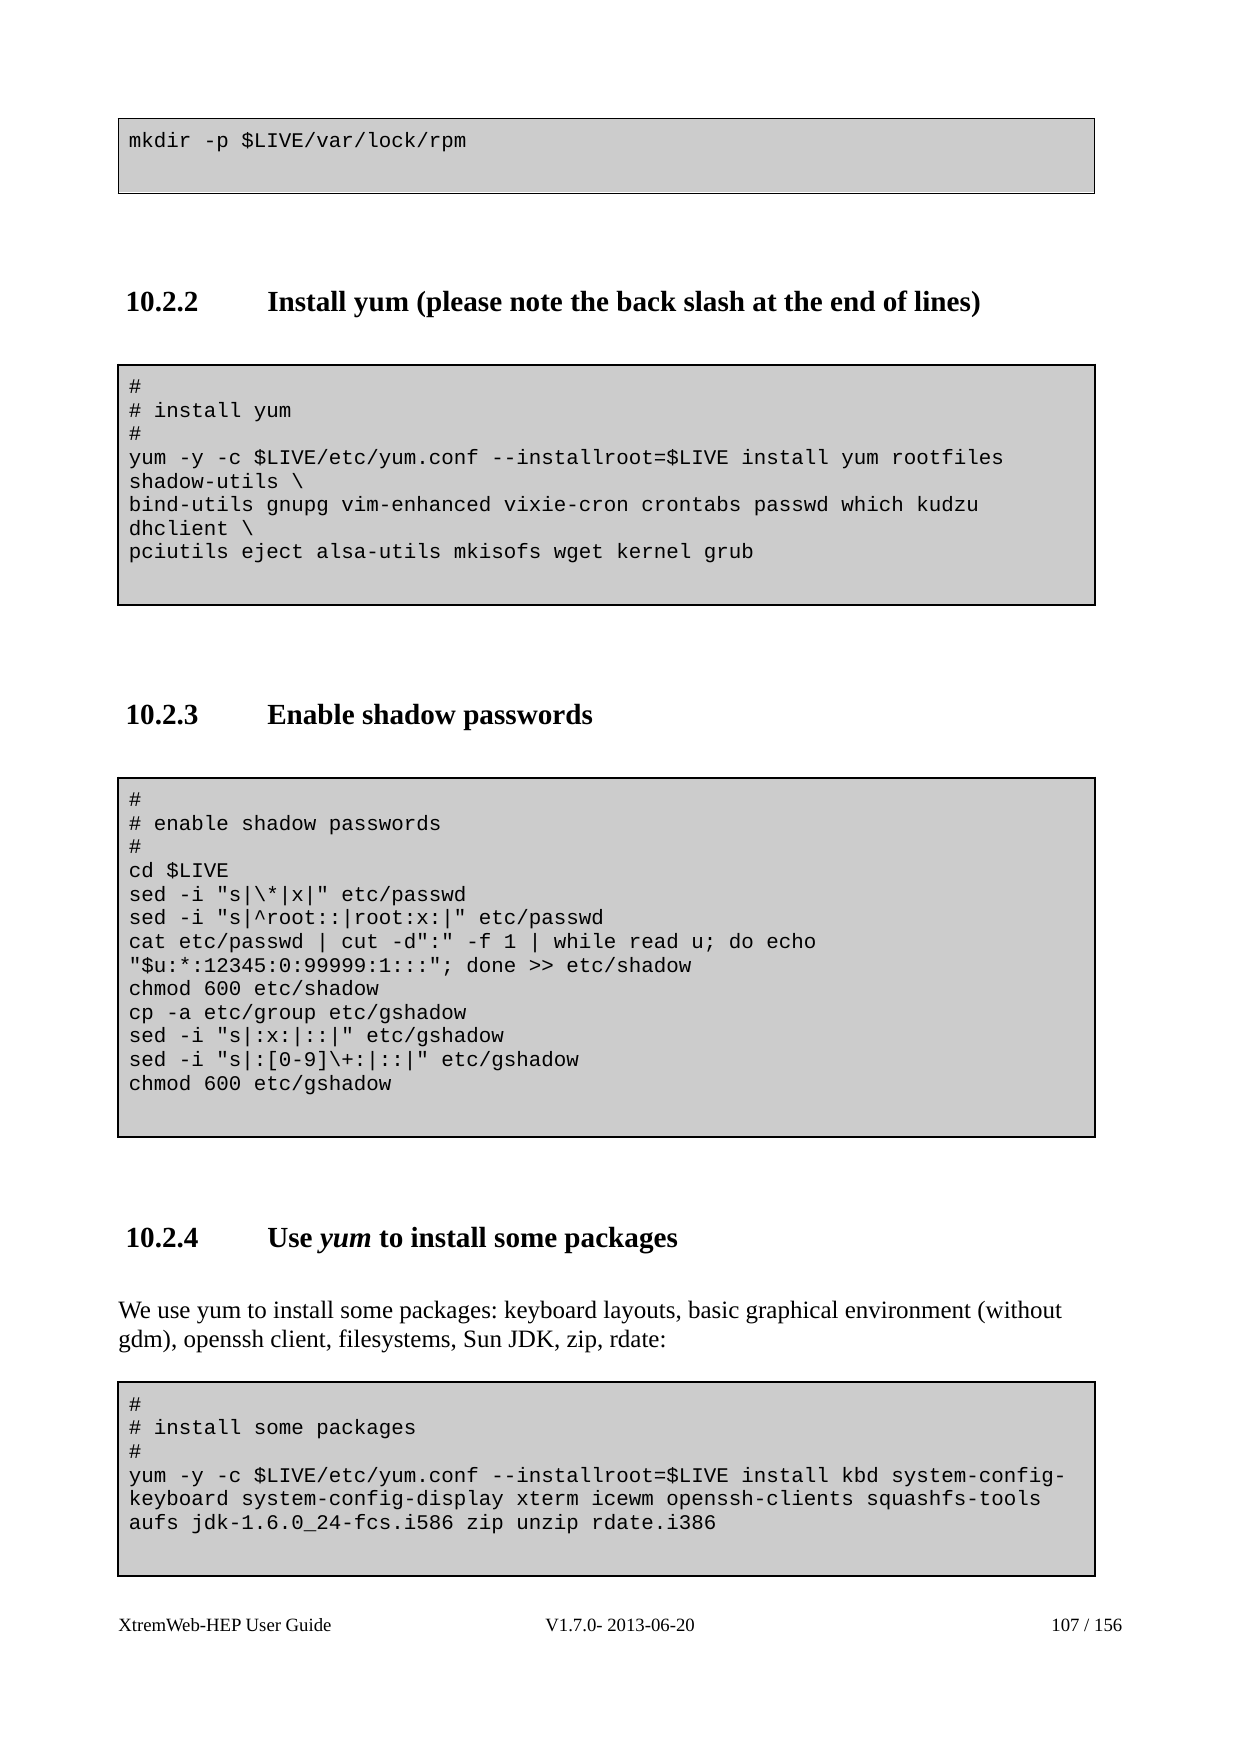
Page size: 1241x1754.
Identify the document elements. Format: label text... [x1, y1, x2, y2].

table_header mkdir -p $LIVE/var/lock/rpm [119, 119, 1094, 192]
subtitle Enable shadow passwords [118, 697, 1122, 731]
subtitle Use yum to install some packages [118, 1220, 1122, 1254]
table_header # # enable shadow passwords # cd $LIVE sed -i "s|\*|x|" etc/passwd sed -i "s|^root::|root:x:|" etc/passwd cat etc/passwd | cut -d":" -f 1 | while read u; do echo "$u:*:12345:0:99999:1:::"; done >> etc/shadow chmod 600 etc/shadow cp -a etc/group etc/gshadow sed -i "s|:x:|::|" etc/gshadow sed -i "s|:[0-9]\+:|::|" etc/gshadow chmod 600 etc/gshadow [119, 779, 1094, 1136]
subtitle Install yum (please note the back slash at the end of lines) [118, 284, 1122, 318]
table_header # # install yum # yum -y -c $LIVE/etc/yum.conf --installroot=$LIVE install yum rootfiles shadow-utils \ bind-utils gnupg vim-enhanced vixie-cron crontabs passwd which kudzu dhclient \ pciutils eject alsa-utils mkisofs wget kernel grub [119, 366, 1094, 604]
table_header # # install some packages # yum -y -c $LIVE/etc/yum.conf --installroot=$LIVE install kbd system-config-keyboard system-config-display xterm icewm openssh-clients squashfs-tools aufs jdk-1.6.0_24-fcs.i586 zip unzip rdate.i386 [119, 1383, 1094, 1575]
list We use yum to install some packages: keyboard layouts, basic graphical environment (without gdm), openssh client, filesystems, Sun JDK, zip, rdate: [118, 1295, 1122, 1352]
